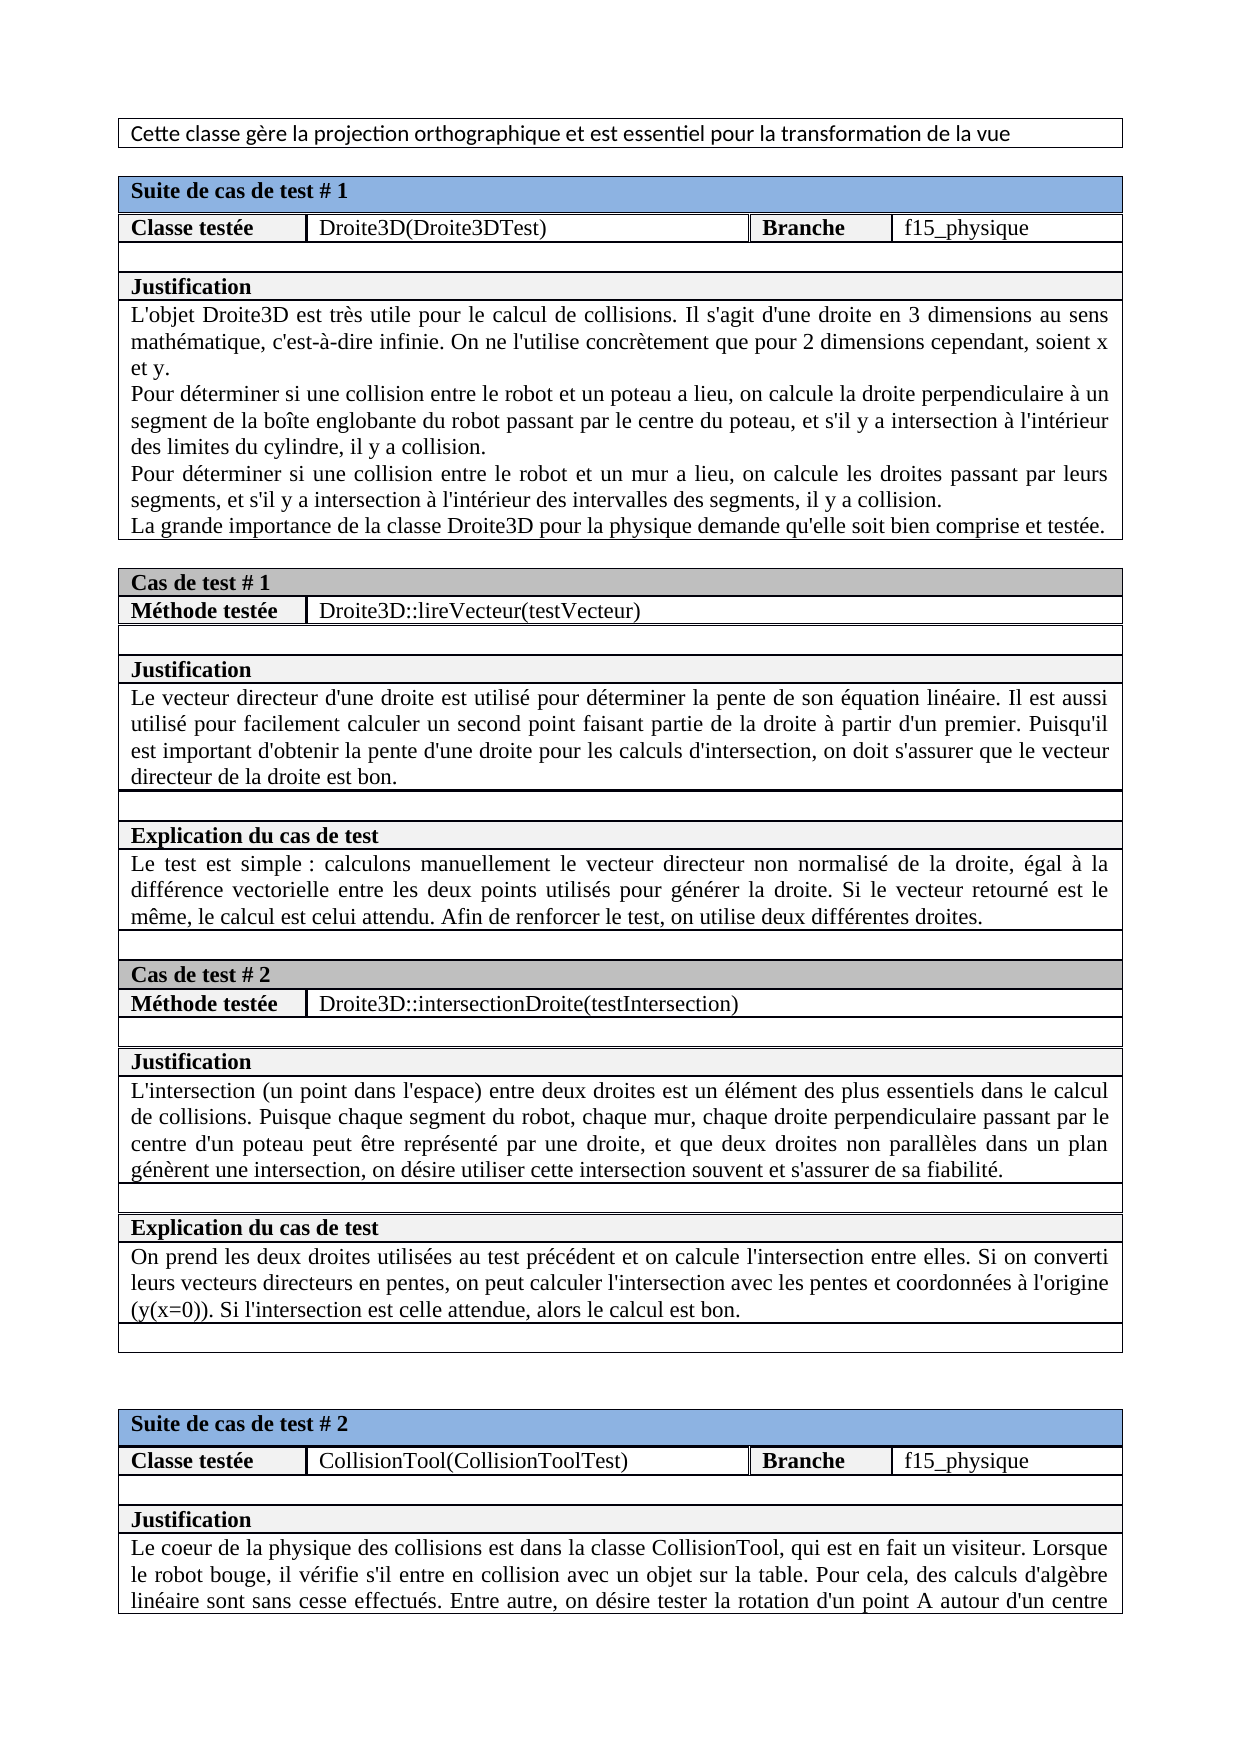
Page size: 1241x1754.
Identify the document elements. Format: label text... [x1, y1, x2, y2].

table_cell [119, 1018, 1122, 1046]
table_header Cas de test # 1 [119, 569, 1122, 595]
table_cell Justification [119, 1506, 1122, 1532]
table_cell Classe testée [119, 1448, 305, 1474]
table_cell [119, 243, 1122, 271]
table_cell Le coeur de la physique des collisions est dans la classe CollisionTool, qui est en fait un visiteur. Lorsque le robot bouge, il vérifie s'il entre en collision avec un objet sur la table. Pour cela, des calculs d'algèbre linéaire sont sans cesse effectués. Entre autre, on désire tester la rotation d'un point A autour d'un centre [119, 1534, 1122, 1613]
table_cell Branche [751, 1448, 891, 1474]
table_cell Droite3D::lireVecteur(testVecteur) [308, 597, 1122, 623]
table_cell Le vecteur directeur d'une droite est utilisé pour déterminer la pente de son équation linéaire. Il est aussi utilisé pour facilement calculer un second point faisant partie de la droite à partir d'un premier. Puisqu'il est important d'obtenir la pente d'une droite pour les calculs d'intersection, on doit s'assurer que le vecteur directeur de la droite est bon. [119, 684, 1122, 789]
table_header Suite de cas de test # 2 [119, 1410, 1122, 1445]
table_cell [119, 931, 1122, 959]
table_cell Justification [119, 1049, 1122, 1075]
table_cell f15_physique [893, 215, 1122, 241]
table_cell [119, 1324, 1122, 1352]
table_cell [119, 792, 1122, 820]
table_cell Méthode testée [119, 990, 305, 1016]
table_cell Justification [119, 273, 1122, 299]
table_cell Branche [751, 215, 891, 241]
table_cell [119, 1476, 1122, 1504]
table_cell f15_physique [893, 1448, 1122, 1474]
table_cell Méthode testée [119, 597, 305, 623]
table_cell CollisionTool(CollisionToolTest) [308, 1448, 748, 1474]
table_cell Classe testée [119, 215, 305, 241]
table_cell L'objet Droite3D est très utile pour le calcul de collisions. Il s'agit d'une droite en 3 dimensions au sens mathématique, c'est-à-dire infinie. On ne l'utilise concrètement que pour 2 dimensions cependant, soient x et y. Pour déterminer si une collision entre le robot et un poteau a lieu, on calcule la droite perpendiculaire à un segment de la boîte englobante du robot passant par le centre du poteau, et s'il y a intersection à l'intérieur des limites du cylindre, il y a collision. Pour déterminer si une collision entre le robot et un mur a lieu, on calcule les droites passant par leurs segments, et s'il y a intersection à l'intérieur des intervalles des segments, il y a collision. La grande importance de la classe Droite3D pour la physique demande qu'elle soit bien comprise et testée. [119, 301, 1122, 539]
table_cell Justification [119, 656, 1122, 682]
table_cell Explication du cas de test [119, 822, 1122, 848]
table_cell Droite3D::intersectionDroite(testIntersection) [308, 990, 1122, 1016]
table_header Suite de cas de test # 1 [119, 177, 1122, 212]
table_cell Cas de test # 2 [119, 961, 1122, 988]
table_cell L'intersection (un point dans l'espace) entre deux droites est un élément des plus essentiels dans le calcul de collisions. Puisque chaque segment du robot, chaque mur, chaque droite perpendiculaire passant par le centre d'un poteau peut être représenté par une droite, et que deux droites non parallèles dans un plan génèrent une intersection, on désire utiliser cette intersection souvent et s'assurer de sa fiabilité. [119, 1077, 1122, 1182]
table_cell Droite3D(Droite3DTest) [308, 215, 748, 241]
table_cell [119, 1184, 1122, 1212]
table_header Cette classe gère la projection orthographique et est essentiel pour la transformation de la vue [119, 119, 1122, 147]
table_cell On prend les deux droites utilisées au test précédent et on calcule l'intersection entre elles. Si on converti leurs vecteurs directeurs en pentes, on peut calculer l'intersection avec les pentes et coordonnées à l'origine (y(x=0)). Si l'intersection est celle attendue, alors le calcul est bon. [119, 1243, 1122, 1322]
table_cell [119, 626, 1122, 654]
table_cell Explication du cas de test [119, 1215, 1122, 1241]
table_cell Le test est simple : calculons manuellement le vecteur directeur non normalisé de la droite, égal à la différence vectorielle entre les deux points utilisés pour générer la droite. Si le vecteur retourné est le même, le calcul est celui attendu. Afin de renforcer le test, on utilise deux différentes droites. [119, 850, 1122, 929]
